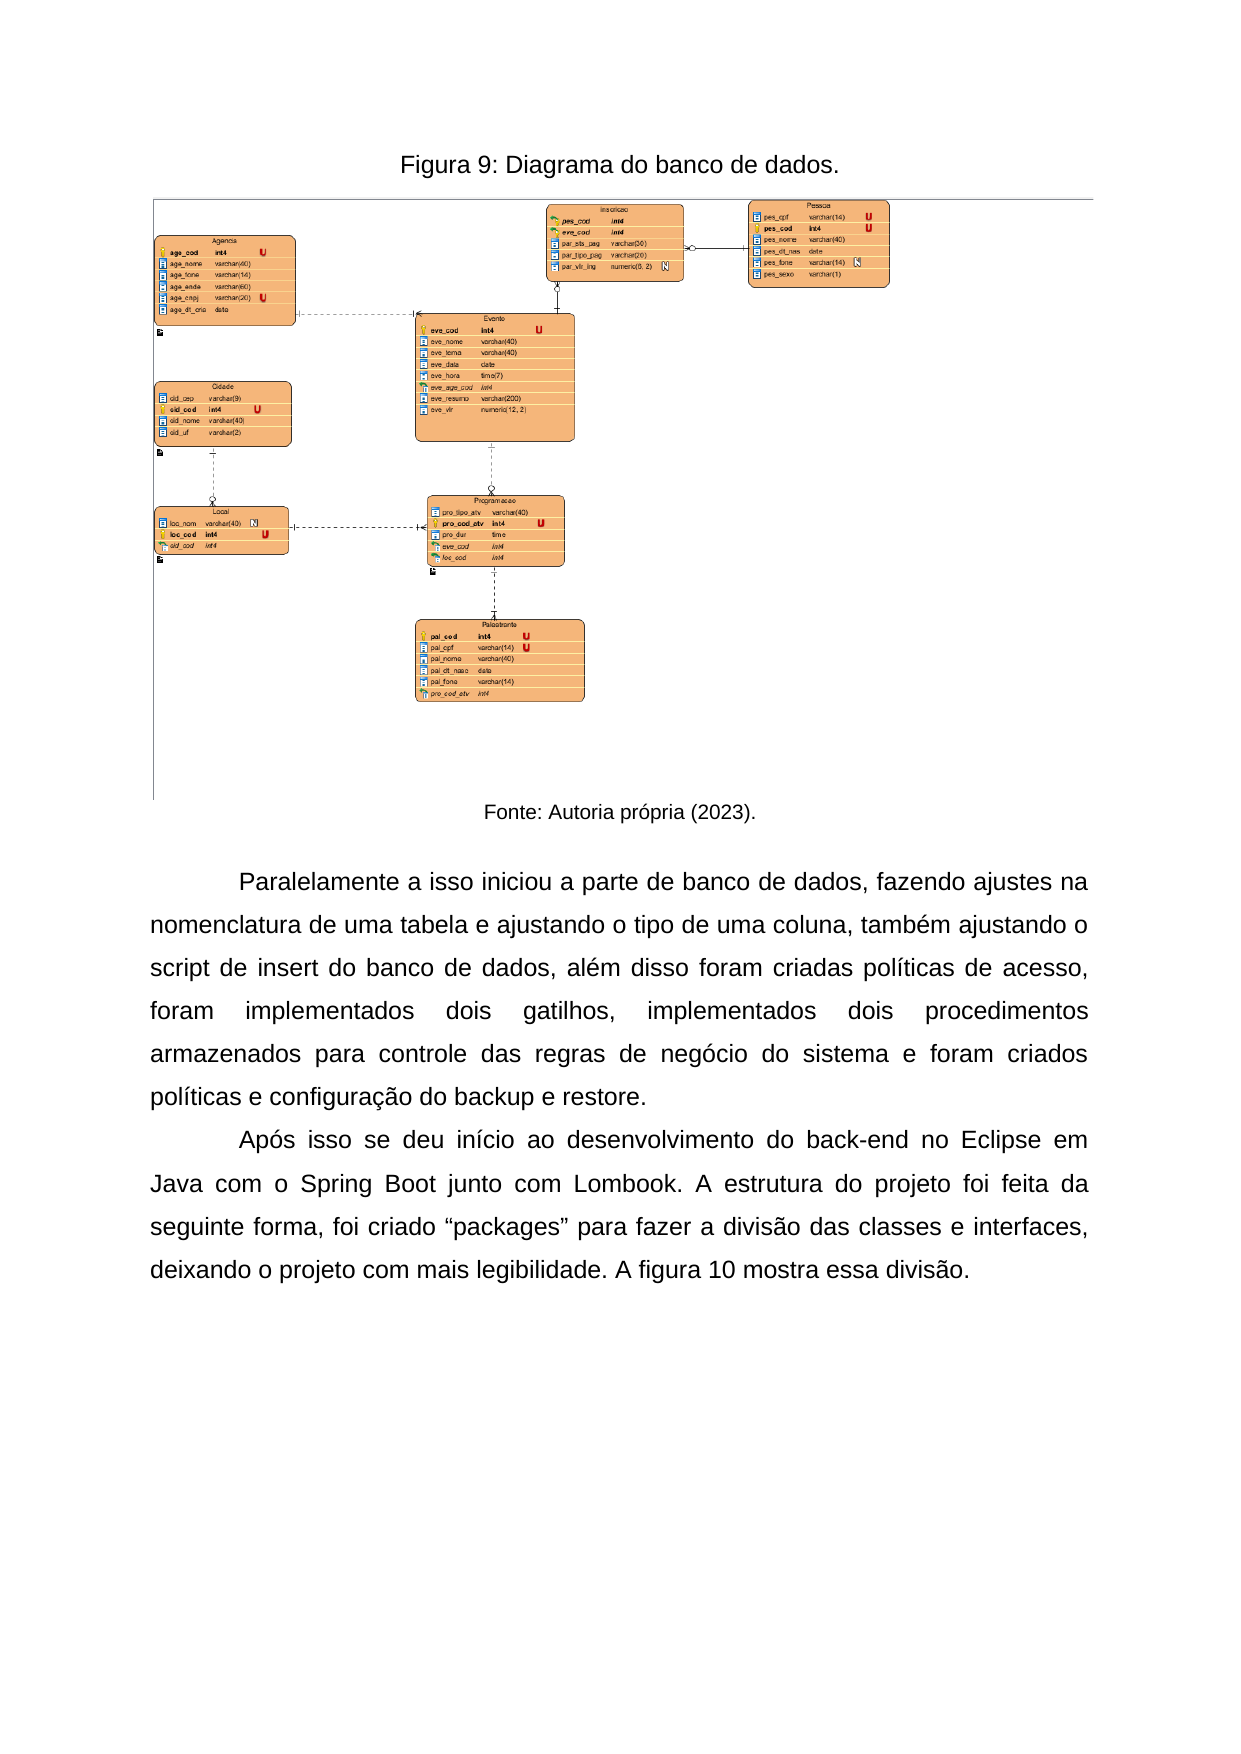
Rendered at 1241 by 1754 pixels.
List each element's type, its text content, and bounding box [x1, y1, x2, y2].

text Figura 9: Diagrama do banco de dados. [150, 150, 1090, 179]
text Fonte: Autoria própria (2023). [150, 179, 1090, 823]
text Paralelamente a isso iniciou a parte de banco de dados, fazendo ajustes na nomenclatura de uma tabela e ajustando o tipo de uma coluna, também ajustando o script de insert do banco de dados, além disso foram criadas políticas de acesso, foram implementados dois gatilhos, implementados dois procedimentos armazenados para controle das regras de negócio do sistema e foram criados políticas e configuração do backup e restore. [150, 867, 1090, 1111]
text Após isso se deu início ao desenvolvimento do back-end no Eclipse em Java com o Spring Boot junto com Lombook. A estrutura do projeto foi feita da seguinte forma, foi criado “packages” para fazer a divisão das classes e interfaces, deixando o projeto com mais legibilidade. A figura 10 mostra essa divisão. [150, 1125, 1090, 1283]
picture [153, 197, 1094, 800]
